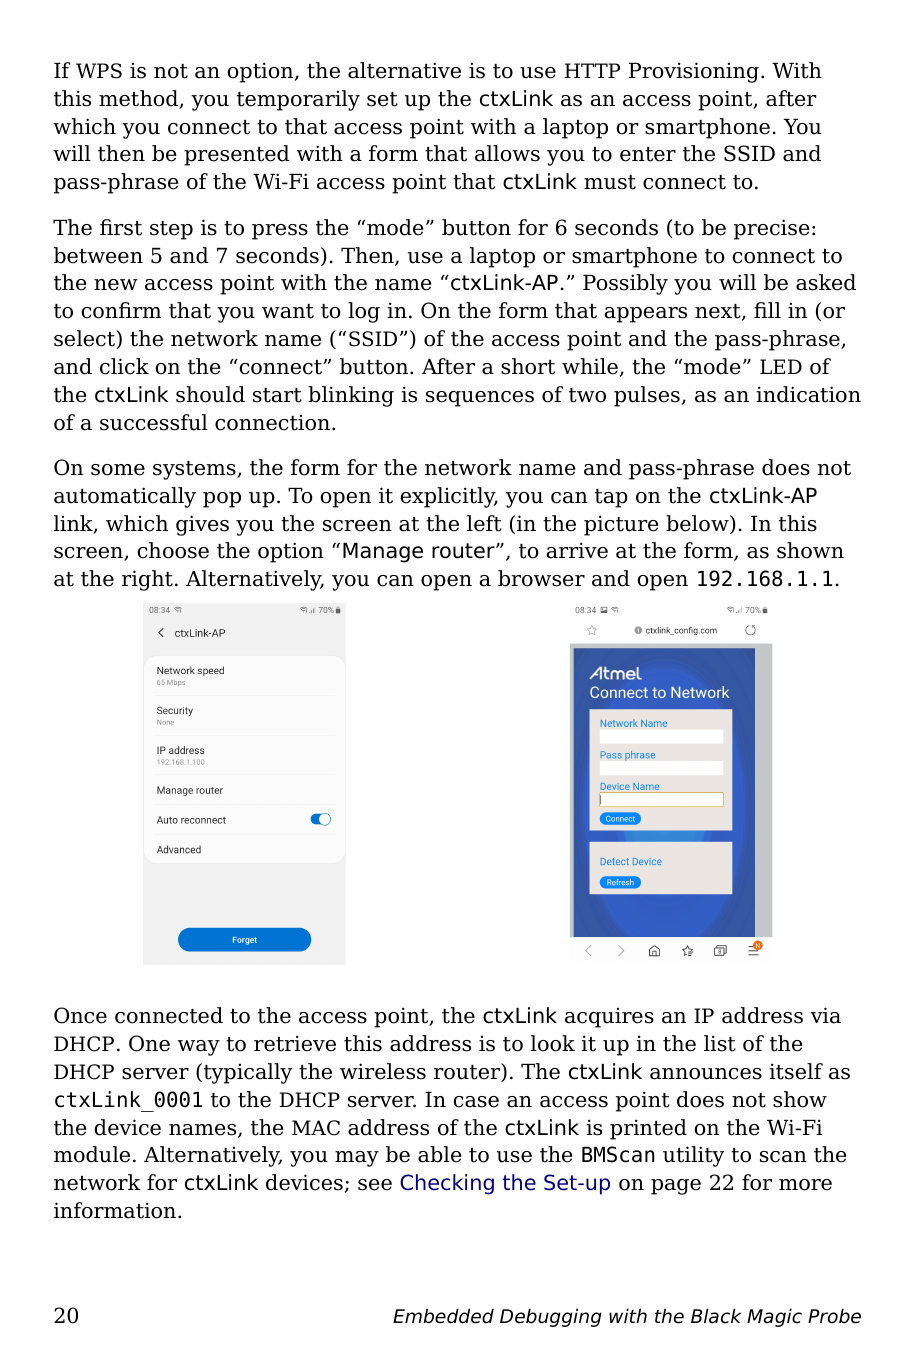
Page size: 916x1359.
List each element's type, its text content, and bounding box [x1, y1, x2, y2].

text If WPS is not an option, the alternative is to use HTTP Provisioning. With this method, you temporarily set up the ctxLink as an access point, after which you connect to that access point with a laptop or smartphone. You will then be presented with a form that allows you to enter the SSID and pass-phrase of the Wi-Fi access point that ctxLink must connect to. [53, 59, 862, 194]
picture [143, 603, 346, 965]
text Once connected to the access point, the ctxLink acquires an IP address via DHCP. One way to retrieve this address is to look it up in the list of the DHCP server (typically the wireless router). The ctxLink announces itself as ctxLink_0001 to the DHCP server. In case an access point does not show the device names, the MAC address of the ctxLink is printed on the Wi-Fi module. Alternatively, you may be able to use the BMScan utility to scan the network for ctxLink devices; see Checking the Set-up on page 22 for more information. [53, 1004, 862, 1223]
picture [569, 603, 773, 964]
text The first step is to press the “mode” button for 6 seconds (to be precise: between 5 and 7 seconds). Then, use a laptop or smartphone to connect to the new access point with the name “ctxLink-AP.” Possibly you will be asked to confirm that you want to log in. On the form that appears next, fill in (or select) the network name (“SSID”) of the access point and the pass-phrase, and click on the “connect” button. After a short while, the “mode” LED of the ctxLink should start blinking is sequences of two pulses, as an indication of a successful connection. [53, 216, 862, 435]
text On some systems, the form for the network name and pass-phrase does not automatically pop up. To open it explicitly, you can tap on the ctxLink-AP link, which gives you the screen at the left (in the picture below). In this screen, choose the option “Manage router”, to arrive at the form, as shown at the right. Alternatively, you can open a browser and open 192.168.1.1. [53, 456, 862, 592]
